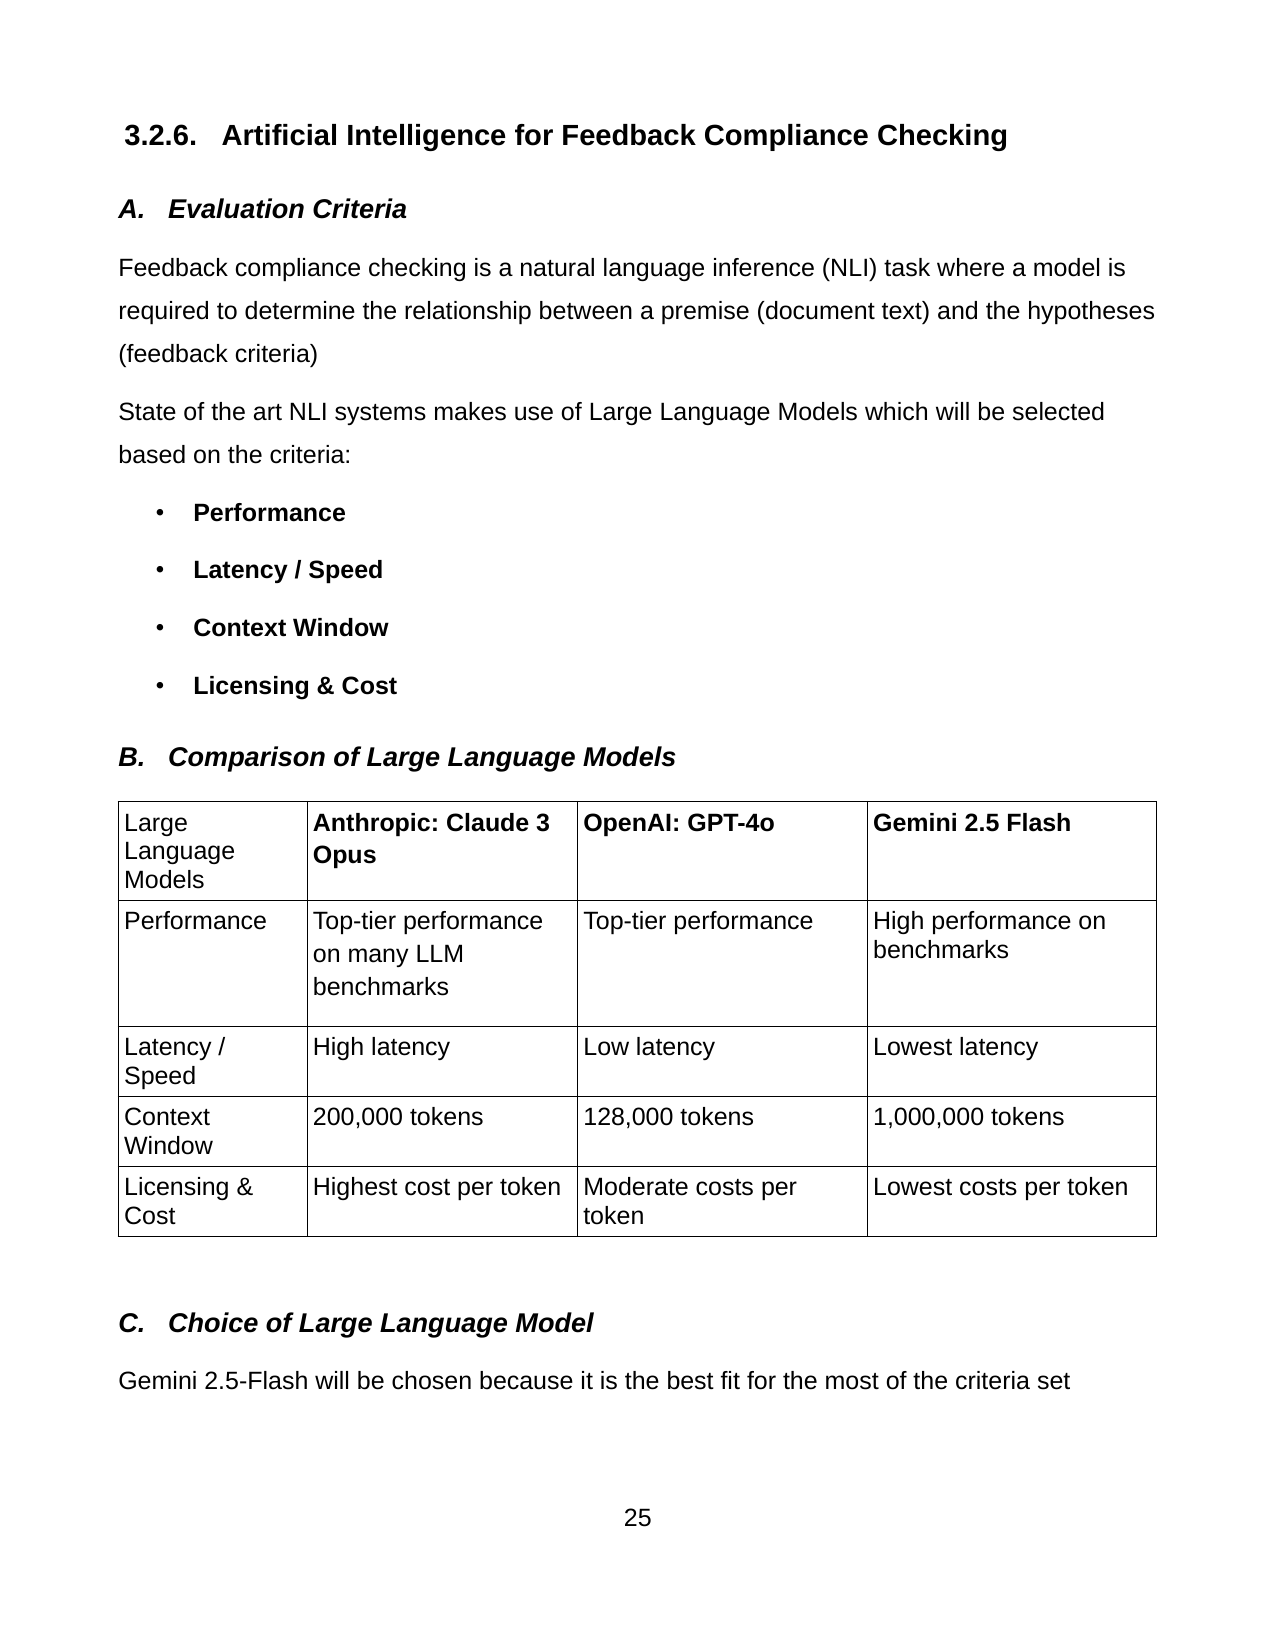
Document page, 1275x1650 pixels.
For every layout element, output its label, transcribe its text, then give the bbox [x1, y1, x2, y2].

table_cell Highest cost per token [308, 1167, 577, 1236]
list Latency / Speed [156, 555, 1157, 584]
text State of the art NLI systems makes use of Large Language Models which will be selected based on the criteria: [118, 397, 1157, 469]
table_header Anthropic: Claude 3 Opus [308, 802, 577, 899]
list Licensing & Cost [156, 671, 1157, 700]
table_header OpenAI: GPT-4o [578, 802, 867, 899]
table_cell High latency [308, 1027, 577, 1096]
subtitle Choice of Large Language Model [118, 1307, 1157, 1338]
list Performance [156, 498, 1157, 526]
list Context Window [156, 613, 1157, 642]
table_cell 200,000 tokens [308, 1097, 577, 1166]
text Feedback compliance checking is a natural language inference (NLI) task where a model is required to determine the relationship between a premise (document text) and the hypotheses (feedback criteria) [118, 253, 1157, 368]
table_cell Latency / Speed [119, 1027, 307, 1096]
table_cell Low latency [578, 1027, 867, 1096]
table_cell Performance [119, 901, 307, 1026]
text Gemini 2.5-Flash will be chosen because it is the best fit for the most of the criteria set [118, 1366, 1157, 1395]
table_cell Lowest costs per token [868, 1167, 1156, 1236]
table_cell Licensing & Cost [119, 1167, 307, 1236]
subtitle Evaluation Criteria [118, 193, 1157, 225]
table_header Gemini 2.5 Flash [868, 802, 1156, 899]
table_cell Lowest latency [868, 1027, 1156, 1096]
table_cell Top-tier performance on many LLM benchmarks [308, 901, 577, 1026]
subtitle Artificial Intelligence for Feedback Compliance Checking [124, 118, 1157, 152]
table_cell Context Window [119, 1097, 307, 1166]
subtitle Comparison of Large Language Models [118, 741, 1157, 773]
table_cell Top-tier performance [578, 901, 867, 1026]
table_cell High performance on benchmarks [868, 901, 1156, 1026]
table_cell 128,000 tokens [578, 1097, 867, 1166]
table_cell 1,000,000 tokens [868, 1097, 1156, 1166]
table_header Large Language Models [119, 802, 307, 899]
table_cell Moderate costs per token [578, 1167, 867, 1236]
